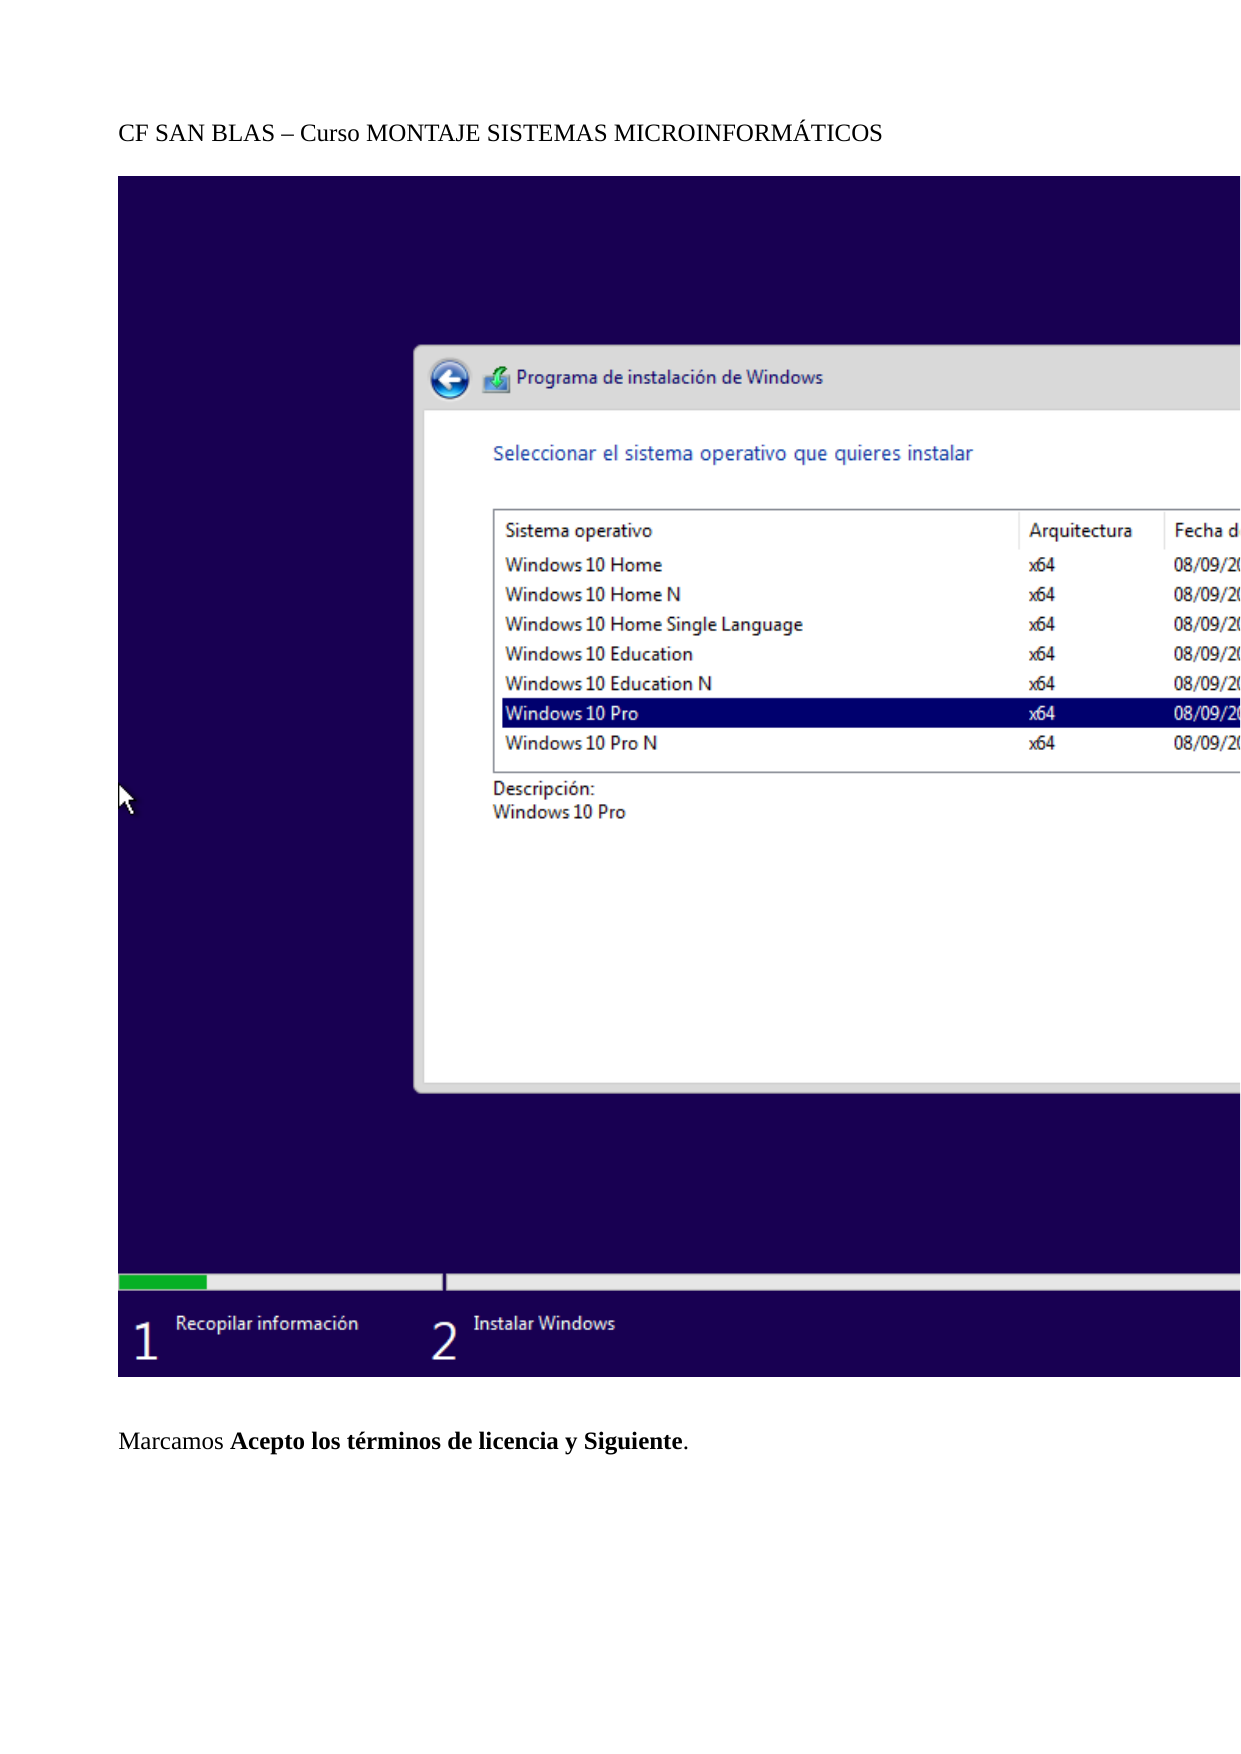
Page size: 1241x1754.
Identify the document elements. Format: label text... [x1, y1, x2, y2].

picture [118, 176, 1241, 1377]
text Marcamos Acepto los términos de licencia y Siguiente. [118, 1426, 1122, 1455]
